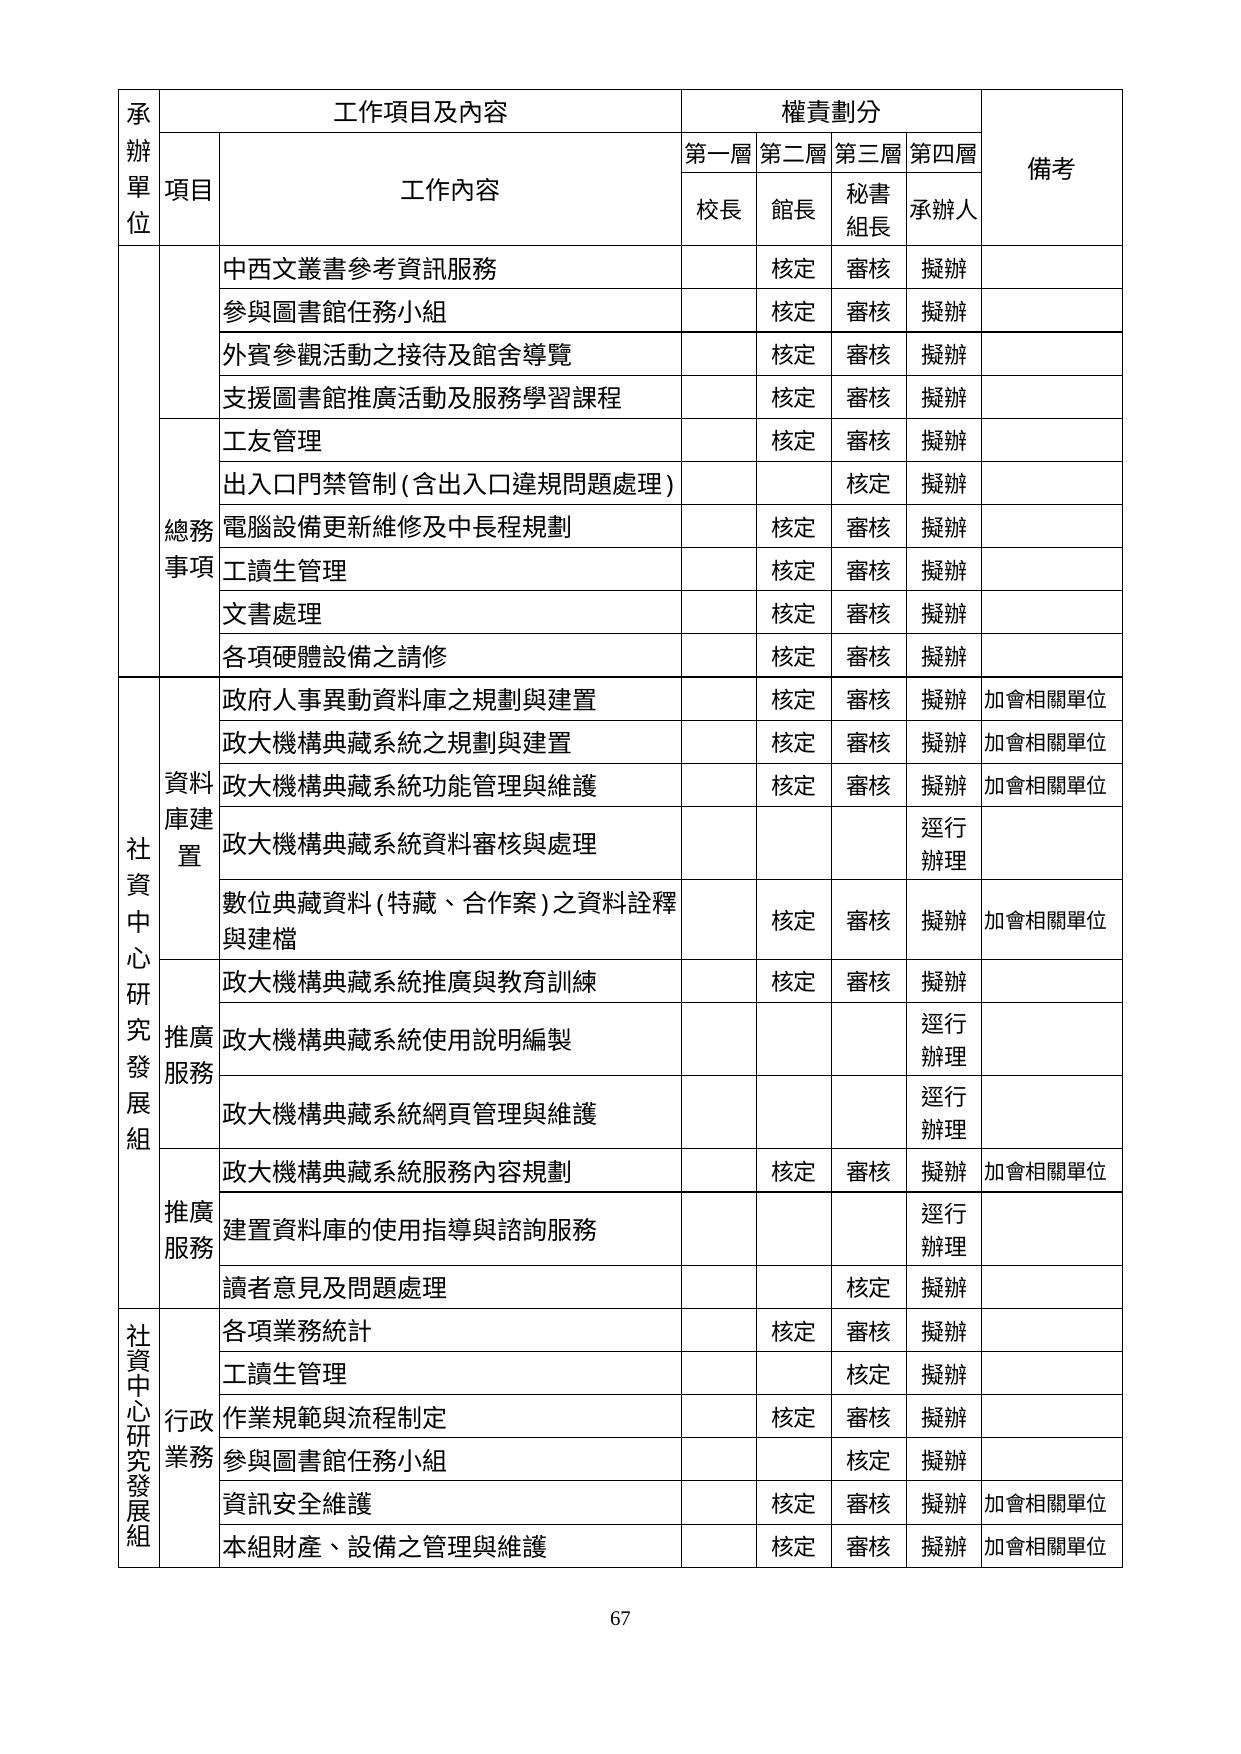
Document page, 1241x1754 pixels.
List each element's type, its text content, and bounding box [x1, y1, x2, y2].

table_cell 審核 [832, 419, 906, 461]
table_cell 各項硬體設備之請修 [220, 634, 681, 676]
table_cell 政大機構典藏系統功能管理與維護 [220, 764, 681, 806]
table_cell [682, 764, 756, 806]
table_cell 逕行 辦理 [907, 1193, 981, 1265]
table_cell 核定 [757, 1395, 831, 1437]
table_cell 加會相關單位 [982, 1149, 1122, 1191]
table_cell [757, 1438, 831, 1480]
table_cell 資料庫建置 [160, 678, 219, 958]
table_cell 參與圖書館任務小組 [220, 1438, 681, 1480]
table_cell 擬辦 [907, 289, 981, 331]
table_cell 電腦設備更新維修及中長程規劃 [220, 505, 681, 547]
table_cell 核定 [757, 505, 831, 547]
table_cell 擬辦 [907, 1149, 981, 1191]
table_cell 核定 [757, 376, 831, 418]
table_cell [160, 246, 219, 418]
table_cell [682, 634, 756, 676]
table_cell 第二層 [757, 133, 831, 172]
table_cell 擬辦 [907, 591, 981, 633]
table_cell [682, 880, 756, 958]
table_cell 行政業務 [160, 1309, 219, 1567]
table_cell [982, 1076, 1122, 1148]
table_cell 擬辦 [907, 880, 981, 958]
table_cell 核定 [757, 960, 831, 1002]
table_cell [757, 462, 831, 504]
table_cell 審核 [832, 880, 906, 958]
table_cell [982, 1266, 1122, 1308]
table_cell 審核 [832, 505, 906, 547]
table_cell 核定 [757, 721, 831, 763]
table_cell 總務事項 [160, 419, 219, 676]
table_cell 核定 [757, 678, 831, 719]
table_cell 社資中心研究發展組 [119, 678, 159, 1308]
table_cell [982, 634, 1122, 676]
table_cell 審核 [832, 591, 906, 633]
table_cell 政大機構典藏系統服務內容規劃 [220, 1149, 681, 1191]
table_cell 加會相關單位 [982, 880, 1122, 958]
table_cell [682, 1193, 756, 1265]
table_cell [682, 246, 756, 288]
table_cell [982, 807, 1122, 879]
table_cell 第一層 [682, 133, 756, 172]
table_cell [982, 1193, 1122, 1265]
table_cell 館長 [757, 173, 831, 245]
table_cell 逕行 辦理 [907, 1003, 981, 1075]
table_cell 審核 [832, 1149, 906, 1191]
table_cell 核定 [757, 1525, 831, 1567]
table_cell [982, 1309, 1122, 1351]
table_cell 審核 [832, 246, 906, 288]
table_cell 擬辦 [907, 1525, 981, 1567]
table_cell [682, 1003, 756, 1075]
table_cell 審核 [832, 1525, 906, 1567]
table_cell 推廣服務 [160, 960, 219, 1148]
table_cell [982, 548, 1122, 590]
table_cell 逕行 辦理 [907, 1076, 981, 1148]
table_cell 校長 [682, 173, 756, 245]
table_cell 政大機構典藏系統之規劃與建置 [220, 721, 681, 763]
table_cell [682, 1438, 756, 1480]
table_cell [682, 289, 756, 331]
table_cell 核定 [757, 880, 831, 958]
table_cell 項目 [160, 133, 219, 245]
table_cell 核定 [757, 246, 831, 288]
table_cell 加會相關單位 [982, 1481, 1122, 1523]
table_cell [757, 1266, 831, 1308]
table_cell 擬辦 [907, 1309, 981, 1351]
table_cell 核定 [832, 1266, 906, 1308]
table_header 承辦單位 [119, 90, 159, 245]
table_cell [757, 1352, 831, 1394]
table_cell 本組財產、設備之管理與維護 [220, 1525, 681, 1567]
table_cell 核定 [832, 462, 906, 504]
table_cell 核定 [757, 548, 831, 590]
table_header 工作項目及內容 [160, 90, 681, 132]
table_cell 加會相關單位 [982, 1525, 1122, 1567]
table_cell [757, 1193, 831, 1265]
table_cell 審核 [832, 764, 906, 806]
table_cell 擬辦 [907, 419, 981, 461]
table_cell 擬辦 [907, 1266, 981, 1308]
table_cell [682, 1481, 756, 1523]
table_cell 加會相關單位 [982, 721, 1122, 763]
table_cell [982, 289, 1122, 331]
table_cell 參與圖書館任務小組 [220, 289, 681, 331]
table_cell [682, 807, 756, 879]
table_cell [832, 807, 906, 879]
table_cell 秘書 組長 [832, 173, 906, 245]
table_cell 工作內容 [220, 133, 681, 245]
table_cell 擬辦 [907, 505, 981, 547]
table_cell [682, 721, 756, 763]
table_cell 擬辦 [907, 376, 981, 418]
table_cell 擬辦 [907, 1438, 981, 1480]
table_cell 核定 [757, 419, 831, 461]
table_cell 擬辦 [907, 678, 981, 719]
table_cell [682, 1309, 756, 1351]
table_cell 審核 [832, 1309, 906, 1351]
table_cell 資訊安全維護 [220, 1481, 681, 1523]
table_cell [982, 333, 1122, 374]
table_cell [982, 1395, 1122, 1437]
table_cell 擬辦 [907, 246, 981, 288]
table_cell [682, 960, 756, 1002]
table_cell 各項業務統計 [220, 1309, 681, 1351]
table_cell 擬辦 [907, 1352, 981, 1394]
table_cell 擬辦 [907, 764, 981, 806]
table_header 備考 [982, 90, 1122, 245]
table_cell 核定 [832, 1352, 906, 1394]
table_cell 擬辦 [907, 721, 981, 763]
table_cell 工友管理 [220, 419, 681, 461]
table_cell [682, 1525, 756, 1567]
table_cell 工讀生管理 [220, 548, 681, 590]
table_cell 核定 [757, 764, 831, 806]
table_cell [982, 419, 1122, 461]
table_cell 數位典藏資料(特藏、合作案)之資料詮釋與建檔 [220, 880, 681, 958]
table_cell 政大機構典藏系統推廣與教育訓練 [220, 960, 681, 1002]
table_cell 政大機構典藏系統使用說明編製 [220, 1003, 681, 1075]
table_cell [982, 1003, 1122, 1075]
table_cell 推廣服務 [160, 1149, 219, 1308]
table_cell 外賓參觀活動之接待及館舍導覽 [220, 333, 681, 374]
table_cell 出入口門禁管制(含出入口違規問題處理) [220, 462, 681, 504]
table_cell [757, 807, 831, 879]
table_cell 審核 [832, 721, 906, 763]
table_cell 擬辦 [907, 462, 981, 504]
table_cell [682, 1076, 756, 1148]
table_cell 審核 [832, 289, 906, 331]
table_cell [982, 591, 1122, 633]
table_cell [982, 960, 1122, 1002]
table_cell [682, 333, 756, 374]
table_cell [982, 1438, 1122, 1480]
table_cell [682, 1266, 756, 1308]
table_cell 加會相關單位 [982, 764, 1122, 806]
table_cell 政大機構典藏系統資料審核與處理 [220, 807, 681, 879]
table_cell 審核 [832, 548, 906, 590]
table_cell [832, 1003, 906, 1075]
table_cell 社資中心研究發展組 [119, 1309, 159, 1567]
table_cell 審核 [832, 678, 906, 719]
table_cell [982, 1352, 1122, 1394]
table_cell 政府人事異動資料庫之規劃與建置 [220, 678, 681, 719]
table_cell [832, 1193, 906, 1265]
table_cell 工讀生管理 [220, 1352, 681, 1394]
table_cell [682, 462, 756, 504]
table_cell 審核 [832, 634, 906, 676]
table_cell [982, 505, 1122, 547]
table_cell 核定 [757, 333, 831, 374]
table_cell 審核 [832, 1395, 906, 1437]
table_cell 核定 [757, 1149, 831, 1191]
table_cell 核定 [832, 1438, 906, 1480]
table_cell [682, 505, 756, 547]
table_cell [682, 1149, 756, 1191]
table_cell 建置資料庫的使用指導與諮詢服務 [220, 1193, 681, 1265]
table_cell 讀者意見及問題處理 [220, 1266, 681, 1308]
table_header 權責劃分 [682, 90, 981, 132]
table_cell [682, 1352, 756, 1394]
table_cell 審核 [832, 960, 906, 1002]
table_cell 擬辦 [907, 1481, 981, 1523]
table_cell [982, 462, 1122, 504]
table_cell [682, 419, 756, 461]
table_cell [682, 376, 756, 418]
table_cell 第三層 [832, 133, 906, 172]
table_cell 擬辦 [907, 548, 981, 590]
table_cell 核定 [757, 1481, 831, 1523]
table_cell [682, 591, 756, 633]
table_cell [982, 376, 1122, 418]
table_cell 擬辦 [907, 634, 981, 676]
table_cell 中西文叢書參考資訊服務 [220, 246, 681, 288]
table_cell [757, 1003, 831, 1075]
table_cell 核定 [757, 634, 831, 676]
table_cell 文書處理 [220, 591, 681, 633]
table_cell 政大機構典藏系統網頁管理與維護 [220, 1076, 681, 1148]
table_cell 核定 [757, 289, 831, 331]
table_cell 支援圖書館推廣活動及服務學習課程 [220, 376, 681, 418]
table_cell [682, 1395, 756, 1437]
table_cell 逕行 辦理 [907, 807, 981, 879]
table_cell [682, 678, 756, 719]
table_cell 核定 [757, 1309, 831, 1351]
table_cell 核定 [757, 591, 831, 633]
table_cell 作業規範與流程制定 [220, 1395, 681, 1437]
table_cell [832, 1076, 906, 1148]
table_cell 審核 [832, 376, 906, 418]
table_cell 擬辦 [907, 960, 981, 1002]
table_cell 第四層 [907, 133, 981, 172]
table_cell [757, 1076, 831, 1148]
table_cell 承辦人 [907, 173, 981, 245]
table_cell 加會相關單位 [982, 678, 1122, 719]
table_cell [119, 246, 159, 676]
table_cell [682, 548, 756, 590]
table_cell [982, 246, 1122, 288]
table_cell 審核 [832, 333, 906, 374]
table_cell 擬辦 [907, 333, 981, 374]
table_cell 擬辦 [907, 1395, 981, 1437]
table_cell 審核 [832, 1481, 906, 1523]
